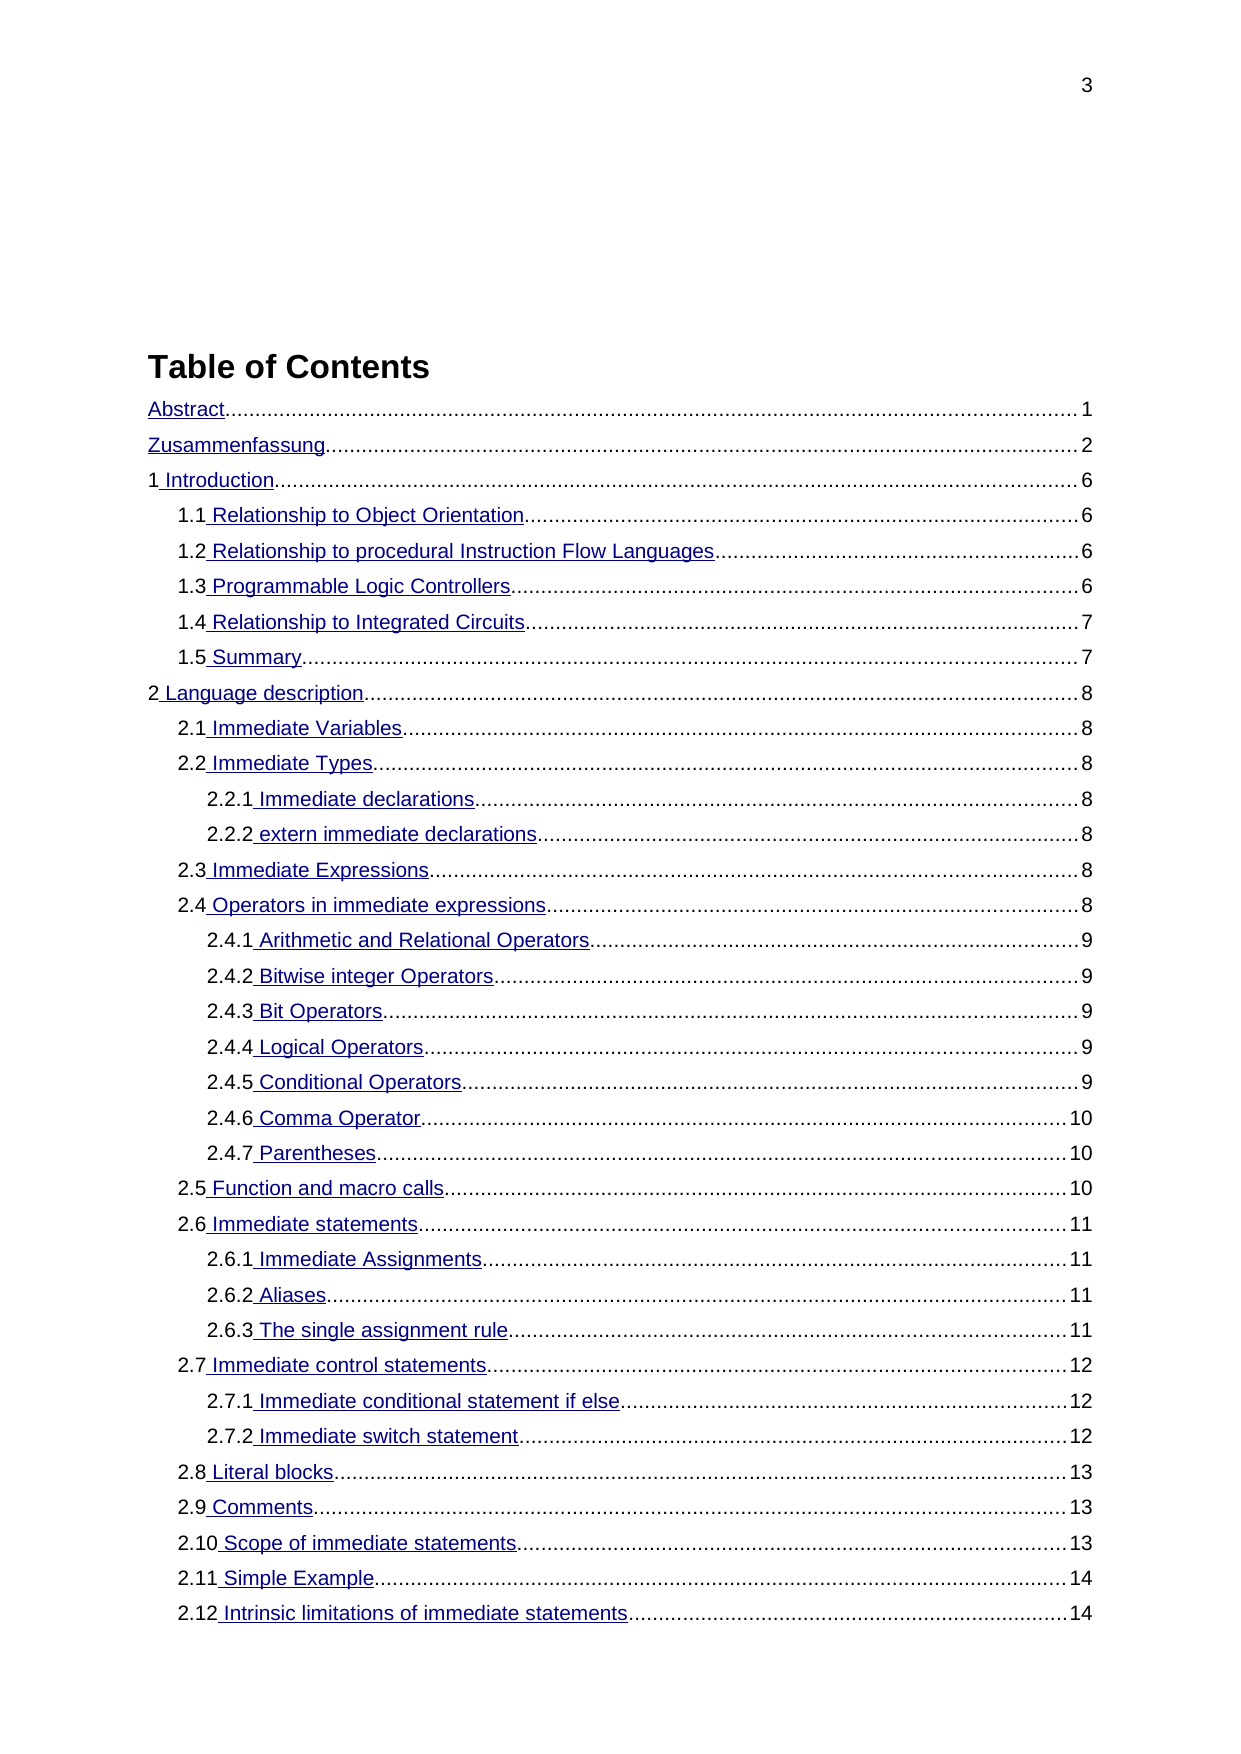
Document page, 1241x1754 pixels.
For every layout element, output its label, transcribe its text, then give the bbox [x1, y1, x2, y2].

text 2.7 Immediate control statements 12 [177, 1354, 1092, 1378]
text 2.1 Immediate Variables 8 [177, 716, 1092, 740]
text 2.6.1 Immediate Assignments 11 [207, 1248, 1092, 1271]
text 2.2 Immediate Types 8 [177, 752, 1092, 776]
text 2.4.6 Comma Operator 10 [207, 1106, 1092, 1130]
text 2.6.2 Aliases 11 [207, 1283, 1092, 1307]
subtitle Table of Contents [148, 348, 1092, 386]
text 2.2.2 extern immediate declarations 8 [207, 823, 1092, 846]
text 1.3 Programmable Logic Controllers 6 [177, 575, 1092, 598]
text 2.5 Function and macro calls 10 [177, 1177, 1092, 1201]
text 2.4.5 Conditional Operators 9 [207, 1071, 1092, 1094]
text 2.7.2 Immediate switch statement 12 [207, 1425, 1092, 1448]
text 2.10 Scope of immediate statements 13 [177, 1531, 1092, 1555]
text Zusammenfassung 2 [148, 433, 1092, 457]
text 2.12 Intrinsic limitations of immediate statements 14 [177, 1602, 1092, 1626]
text 2.11 Simple Example 14 [177, 1566, 1092, 1590]
text 2.4.2 Bitwise integer Operators 9 [207, 964, 1092, 988]
text 1.2 Relationship to procedural Instruction Flow Languages 6 [177, 539, 1092, 563]
text 2.3 Immediate Expressions 8 [177, 858, 1092, 882]
text 1.1 Relationship to Object Orientation 6 [177, 504, 1092, 528]
text Abstract 1 [148, 398, 1092, 421]
text 2.9 Comments 13 [177, 1496, 1092, 1519]
text 1.5 Summary 7 [177, 646, 1092, 669]
text 2.4.1 Arithmetic and Relational Operators 9 [207, 929, 1092, 953]
text 2.7.1 Immediate conditional statement if else 12 [207, 1389, 1092, 1413]
text 2.6 Immediate statements 11 [177, 1212, 1092, 1236]
text 2.4 Operators in immediate expressions 8 [177, 893, 1092, 917]
text 2.6.3 The single assignment rule 11 [207, 1318, 1092, 1342]
text 2.4.7 Parentheses 10 [207, 1141, 1092, 1165]
text 1.4 Relationship to Integrated Circuits 7 [177, 610, 1092, 634]
text 2.8 Literal blocks 13 [177, 1460, 1092, 1484]
text 2.4.4 Logical Operators 9 [207, 1035, 1092, 1059]
text 2.2.1 Immediate declarations 8 [207, 787, 1092, 811]
text 1 Introduction 6 [148, 468, 1092, 492]
text 2.4.3 Bit Operators 9 [207, 1000, 1092, 1023]
text 2 Language description 8 [148, 681, 1092, 705]
